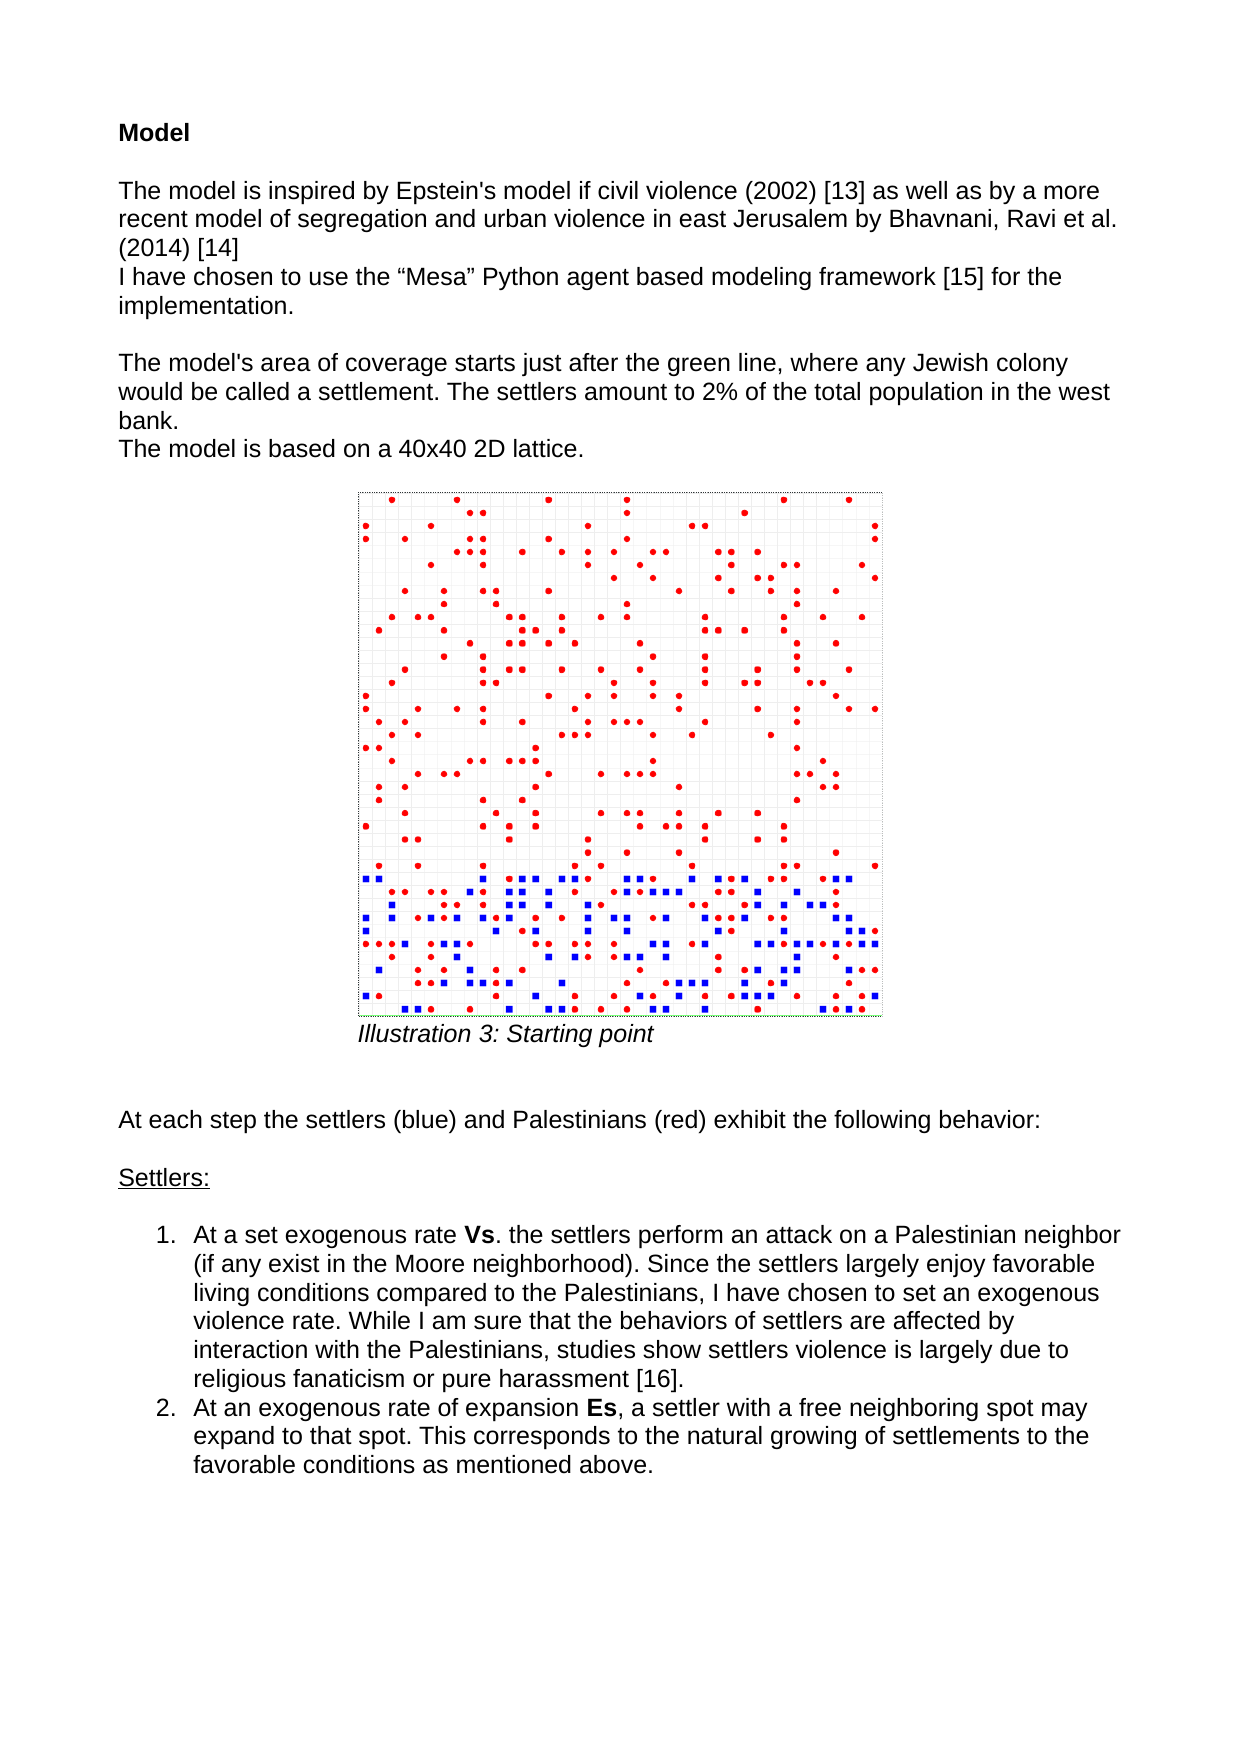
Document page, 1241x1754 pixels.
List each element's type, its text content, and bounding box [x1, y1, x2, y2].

text I have chosen to use the “Mesa” Python agent based modeling framework [15] for the implementation. [118, 262, 1122, 319]
list At a set exogenous rate Vs. the settlers perform an attack on a Palestinian neighbor (if any exist in the Moore neighborhood). Since the settlers largely enjoy favorable living conditions compared to the Palestinians, I have chosen to set an exogenous violence rate. While I am sure that the behaviors of settlers are affected by interaction with the Palestinians, studies show settlers violence is largely due to religious fanaticism or pure harassment [16]. [156, 1220, 1122, 1393]
text Illustration 3: Starting point [357, 1019, 883, 1048]
text Model [118, 118, 1122, 147]
text The model is based on a 40x40 2D lattice. [118, 434, 1122, 463]
text The model is inspired by Epstein's model if civil violence (2002) [13] as well as by a more recent model of segregation and urban violence in east Jerusalem by Bhavnani, Ravi et al. (2014) [14] [118, 176, 1122, 262]
text The model's area of coverage starts just after the green line, where any Jewish colony would be called a settlement. The settlers amount to 2% of the total population in the west bank. [118, 348, 1122, 434]
text Settlers: [118, 1163, 1122, 1191]
picture [357, 491, 883, 1019]
list At an exogenous rate of expansion Es, a settler with a free neighboring spot may expand to that spot. This corresponds to the natural growing of settlements to the favorable conditions as mentioned above. [156, 1393, 1122, 1479]
text At each step the settlers (blue) and Palestinians (red) exhibit the following behavior: [118, 1105, 1122, 1134]
